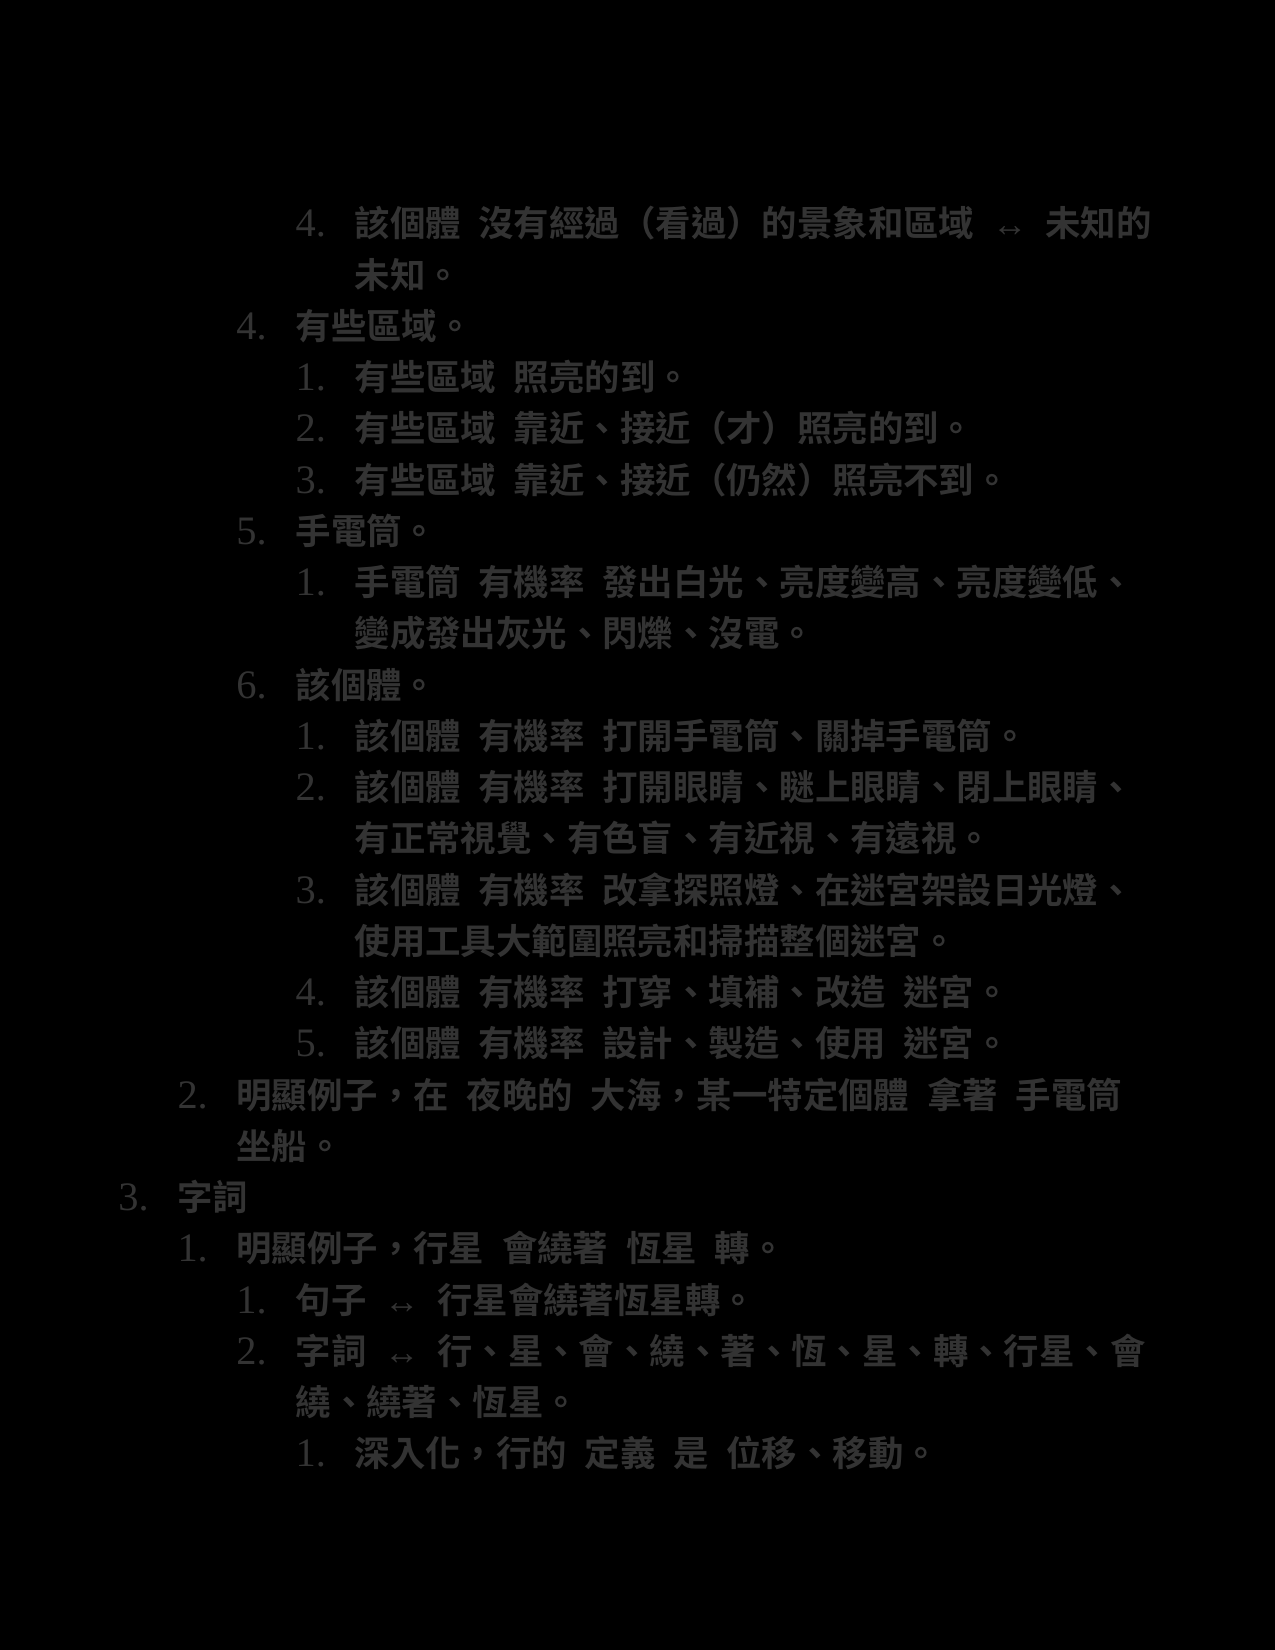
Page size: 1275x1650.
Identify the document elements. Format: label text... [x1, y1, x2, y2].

list 有些區域 靠近、接近（仍然）照亮不到。 [295, 452, 1157, 503]
list 手電筒 有機率 發出白光、亮度變高、亮度變低、變成發出灰光、閃爍、沒電。 [295, 554, 1157, 657]
list 深入化，行的 定義 是 位移、移動。 [295, 1426, 1157, 1477]
list 該個體 有機率 打開手電筒、關掉手電筒。 [295, 708, 1157, 759]
list 該個體 有機率 打穿、填補、改造 迷宮。 [295, 964, 1157, 1016]
list 該個體 有機率 打開眼睛、瞇上眼睛、閉上眼睛、有正常視覺、有色盲、有近視、有遠視。 [295, 759, 1157, 862]
list 該個體 有機率 設計、製造、使用 迷宮。 [295, 1016, 1157, 1067]
list 有些區域 照亮的到。 [295, 349, 1157, 401]
list 字詞 [118, 1169, 1157, 1221]
list 該個體。 [236, 657, 1157, 708]
list 手電筒。 [236, 503, 1157, 554]
list 有些區域。 [236, 298, 1157, 349]
list 有些區域 靠近、接近（才）照亮的到。 [295, 401, 1157, 452]
list 字詞 ↔ 行、星、會、繞、著、恆、星、轉、行星、會繞、繞著、恆星。 [236, 1323, 1157, 1426]
list 該個體 沒有經過（看過）的景象和區域 ↔ 未知的未知。 [295, 196, 1157, 298]
list 句子 ↔ 行星會繞著恆星轉。 [236, 1272, 1157, 1323]
list 該個體 有機率 改拿探照燈、在迷宮架設日光燈、使用工具大範圍照亮和掃描整個迷宮。 [295, 862, 1157, 964]
list 明顯例子，行星 會繞著 恆星 轉。 [177, 1221, 1157, 1272]
list 明顯例子，在 夜晚的 大海，某一特定個體 拿著 手電筒 坐船。 [177, 1067, 1157, 1169]
